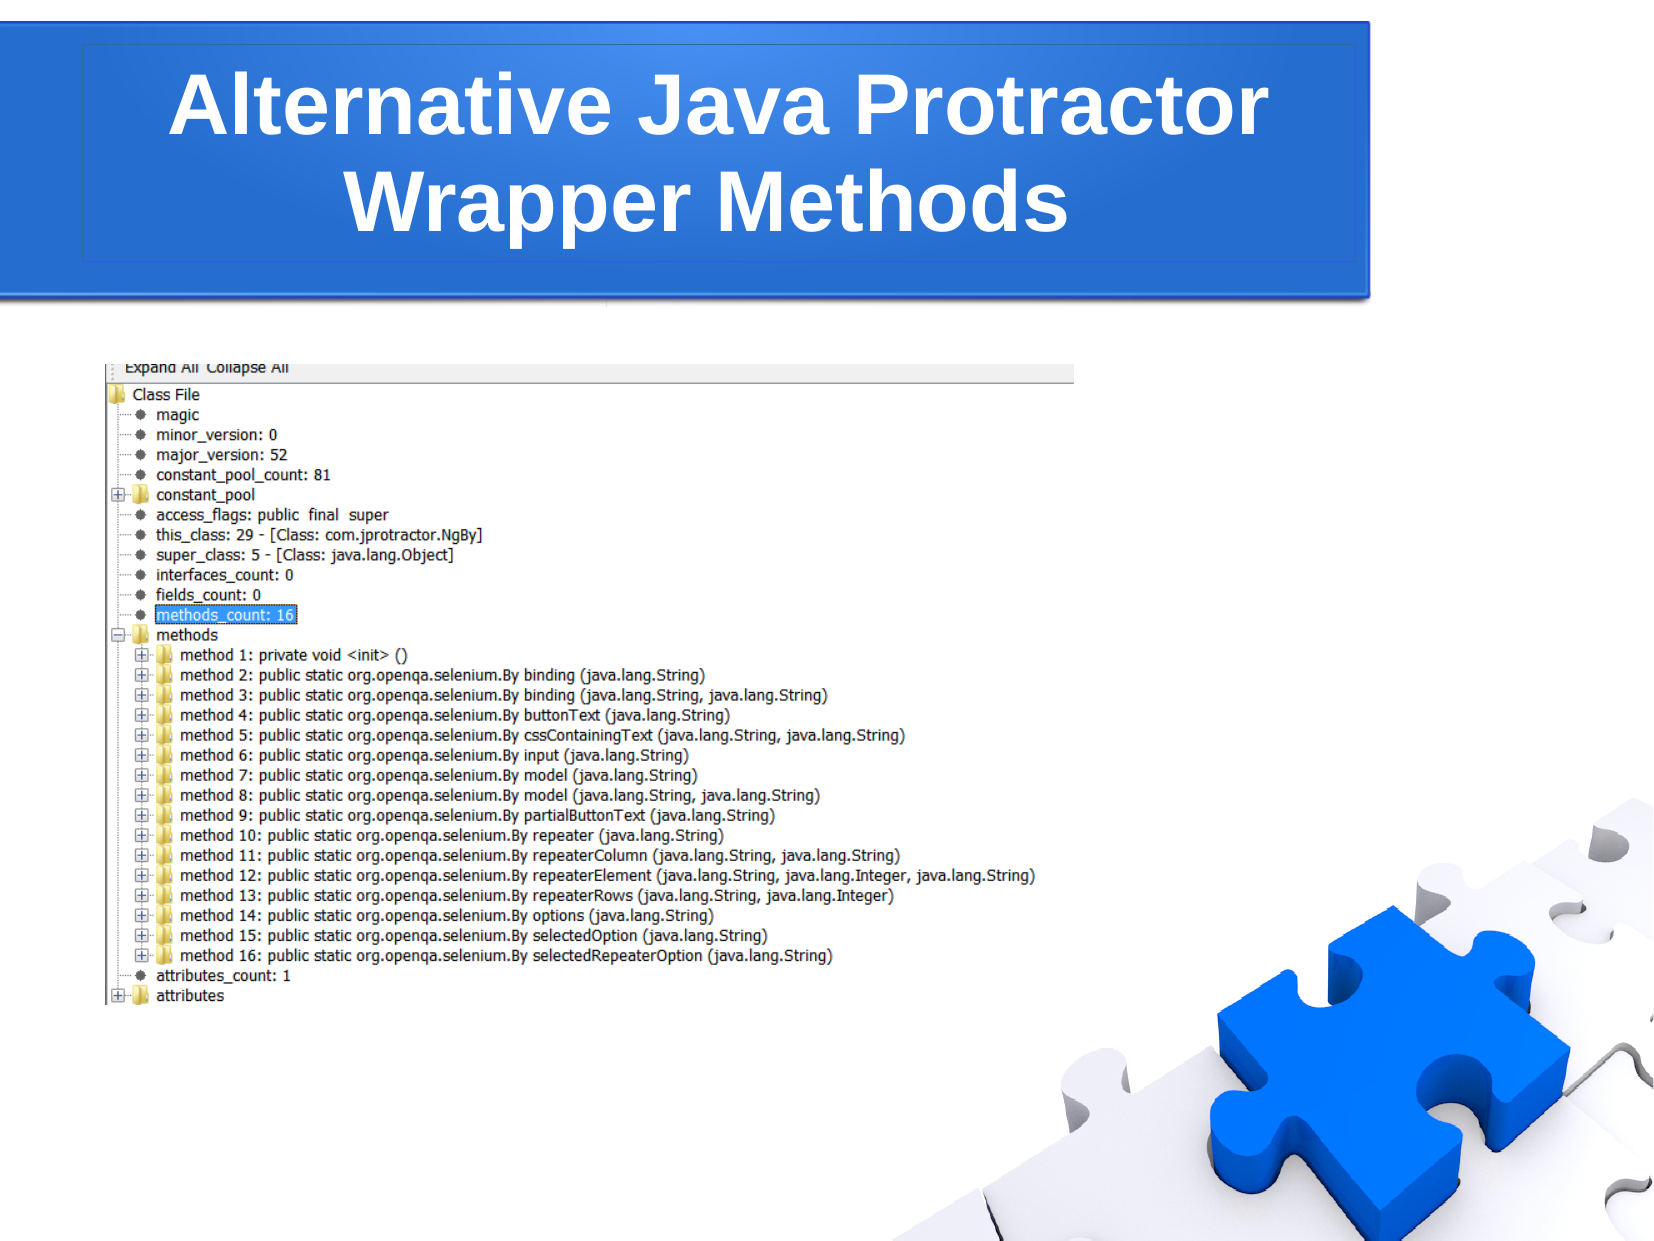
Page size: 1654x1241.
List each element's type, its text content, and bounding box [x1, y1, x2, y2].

picture [0, 21, 1375, 307]
title Alternative Java Protractor Wrapper Methods [82, 44, 1356, 262]
picture [105, 364, 1654, 1241]
